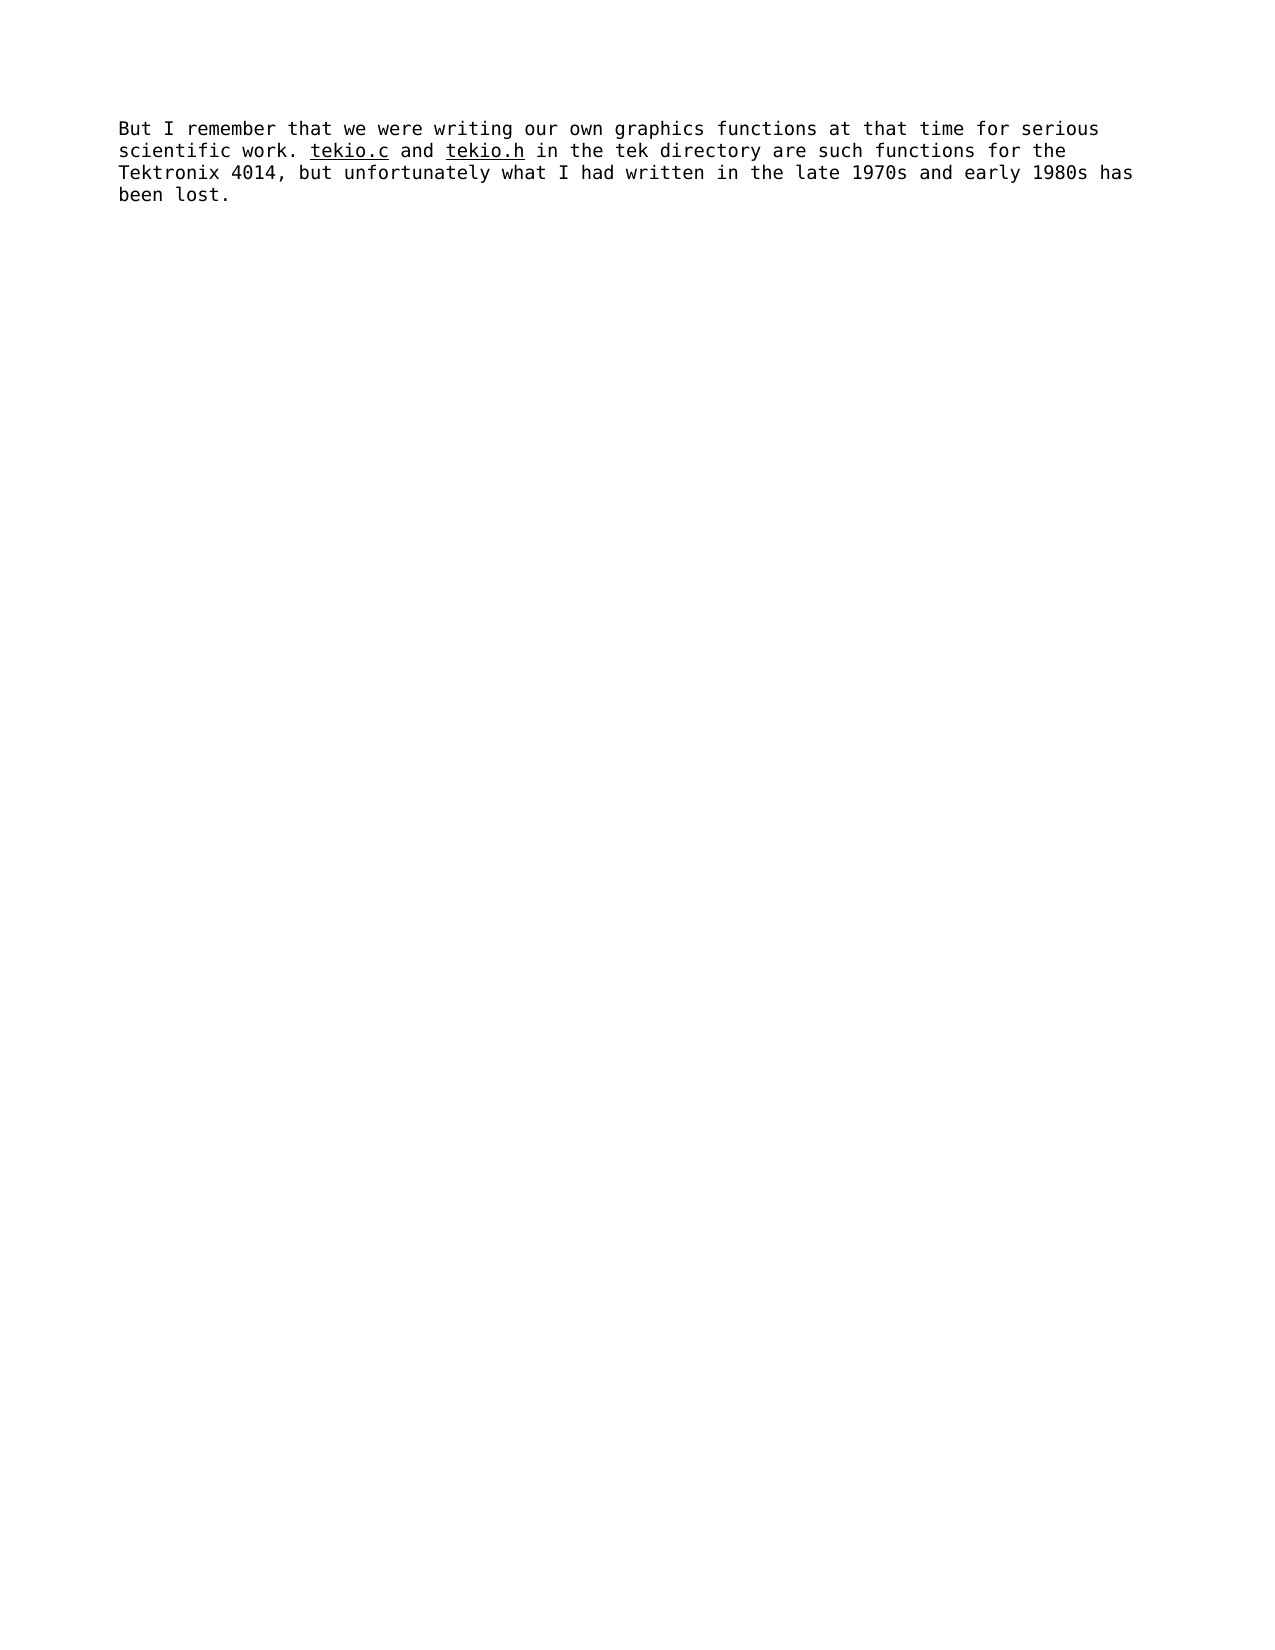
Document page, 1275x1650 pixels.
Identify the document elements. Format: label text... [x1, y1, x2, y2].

text But I remember that we were writing our own graphics functions at that time for serious scientific work. tekio.c and tekio.h in the tek directory are such functions for the Tektronix 4014, but unfortunately what I had written in the late 1970s and early 1980s has been lost. [118, 118, 1157, 206]
